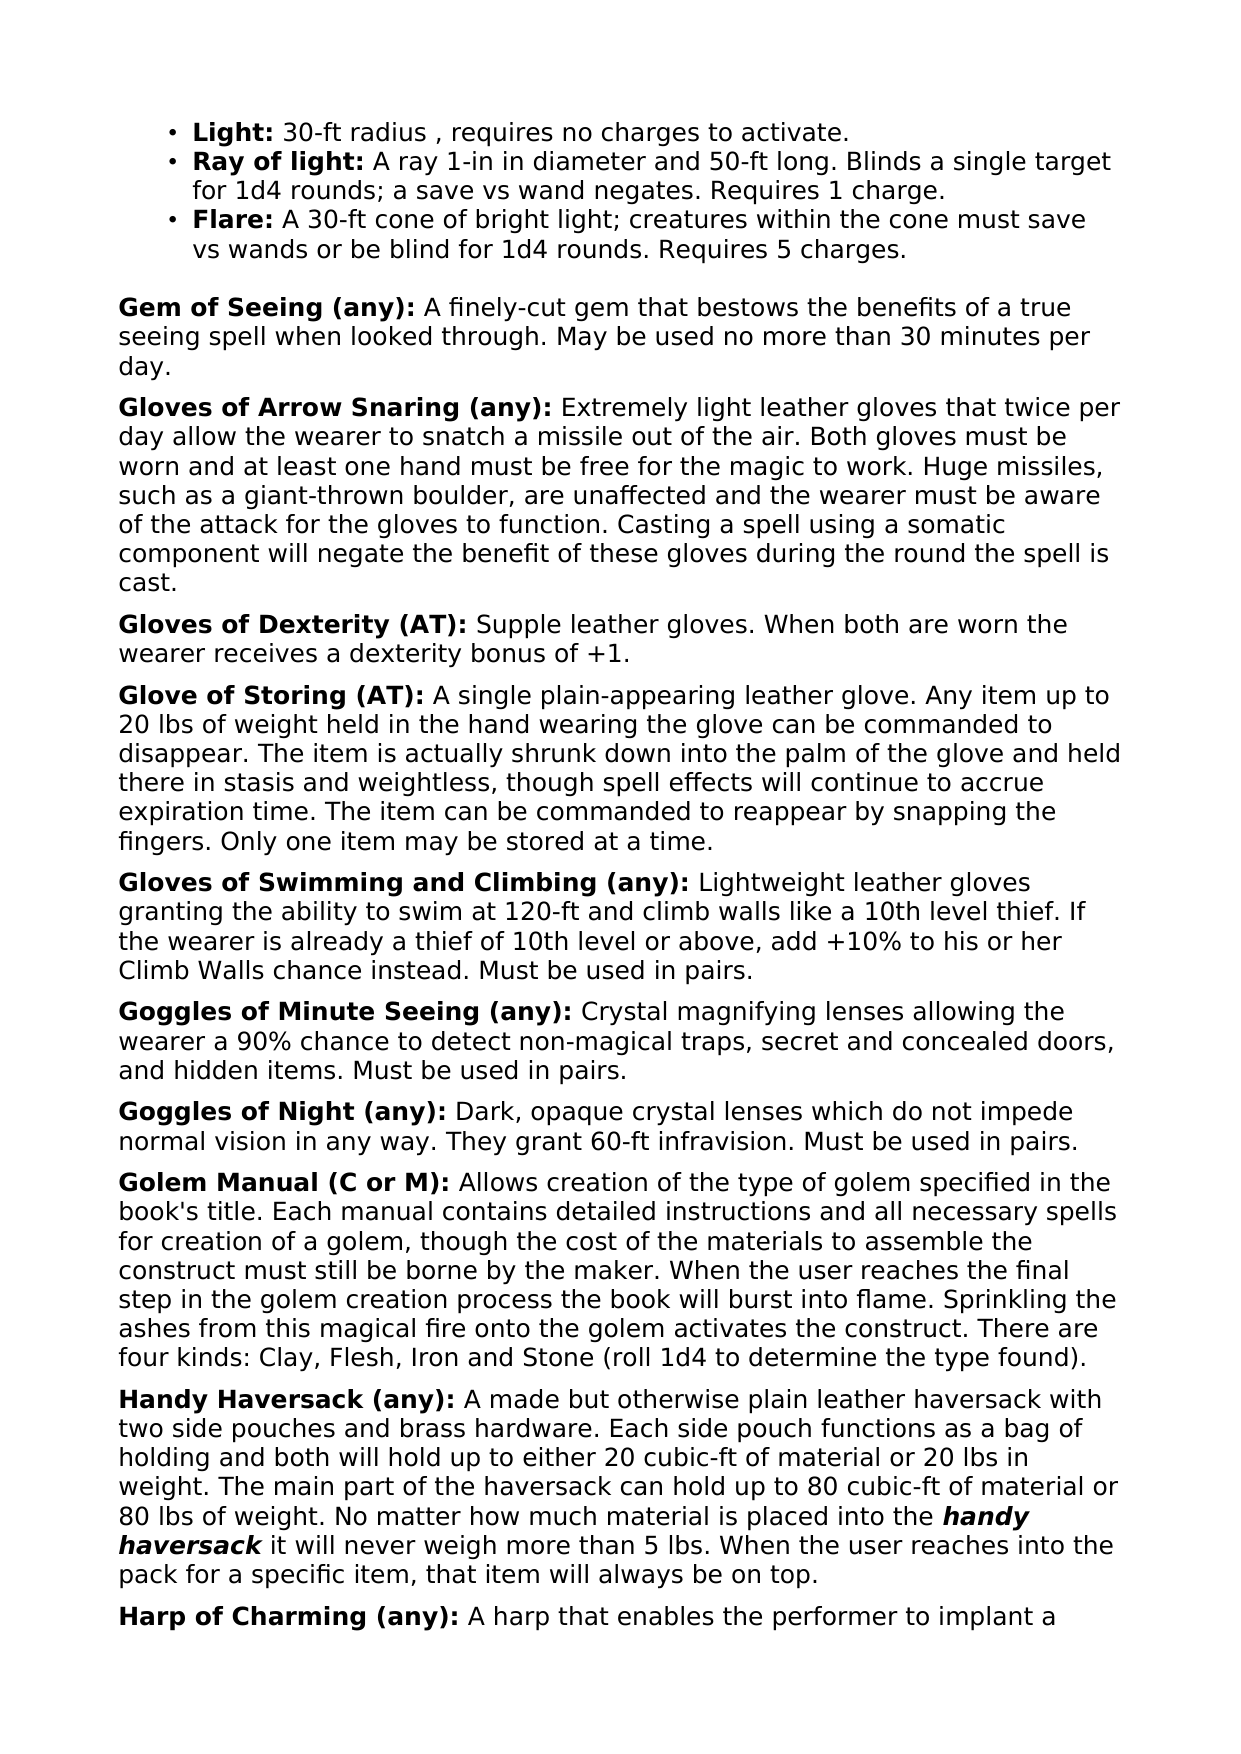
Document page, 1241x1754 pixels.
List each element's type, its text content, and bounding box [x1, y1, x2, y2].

text Goggles of Minute Seeing (any): Crystal magnifying lenses allowing the wearer a 90% chance to detect non-magical traps, secret and concealed doors, and hidden items. Must be used in pairs. [118, 998, 1122, 1085]
text Glove of Storing (AT): A single plain-appearing leather glove. Any item up to 20 lbs of weight held in the hand wearing the glove can be commanded to disappear. The item is actually shrunk down into the palm of the glove and held there in stasis and weightless, though spell effects will continue to accrue expiration time. The item can be commanded to reappear by snapping the fingers. Only one item may be stored at a time. [118, 681, 1122, 856]
text Gloves of Dexterity (AT): Supple leather gloves. When both are worn the wearer receives a dexterity bonus of +1. [118, 610, 1122, 668]
text Handy Haversack (any): A made but otherwise plain leather haversack with two side pouches and brass hardware. Each side pouch functions as a bag of holding and both will hold up to either 20 cubic-ft of material or 20 lbs in weight. The main part of the haversack can hold up to 80 cubic-ft of material or 80 lbs of weight. No matter how much material is placed into the handy haversack it will never weigh more than 5 lbs. When the user reaches into the pack for a specific item, that item will always be on top. [118, 1385, 1122, 1589]
text Gem of Seeing (any): A finely-cut gem that bestows the benefits of a true seeing spell when looked through. May be used no more than 30 minutes per day. [118, 293, 1122, 381]
text Golem Manual (C or M): Allows creation of the type of golem specified in the book's title. Each manual contains detailed instructions and all necessary spells for creation of a golem, though the cost of the materials to assemble the construct must still be borne by the maker. When the user reaches the final step in the golem creation process the book will burst into flame. Sprinkling the ashes from this magical fire onto the golem activates the construct. There are four kinds: Clay, Flesh, Iron and Stone (roll 1d4 to determine the type found). [118, 1168, 1122, 1373]
text Gloves of Swimming and Climbing (any): Lightweight leather gloves granting the ability to swim at 120-ft and climb walls like a 10th level thief. If the wearer is already a thief of 10th level or above, add +10% to his or her Climb Walls chance instead. Must be used in pairs. [118, 868, 1122, 985]
text Goggles of Night (any): Dark, opaque crystal lenses which do not impede normal vision in any way. They grant 60-ft infravision. Must be used in pairs. [118, 1098, 1122, 1156]
list Light: 30-ft radius , requires no charges to activate. [177, 118, 1122, 147]
text Gloves of Arrow Snaring (any): Extremely light leather gloves that twice per day allow the wearer to snatch a missile out of the air. Both gloves must be worn and at least one hand must be free for the magic to work. Huge missiles, such as a giant-thrown boulder, are unaffected and the wearer must be aware of the attack for the gloves to function. Casting a spell using a somatic component will negate the benefit of these gloves during the round the spell is cast. [118, 393, 1122, 598]
list Ray of light: A ray 1-in in diameter and 50-ft long. Blinds a single target for 1d4 rounds; a save vs wand negates. Requires 1 charge. [177, 147, 1122, 206]
list Flare: A 30-ft cone of bright light; creatures within the cone must save vs wands or be blind for 1d4 rounds. Requires 5 charges. [177, 206, 1122, 264]
text Harp of Charming (any): A harp that enables the performer to implant a [118, 1602, 1122, 1631]
